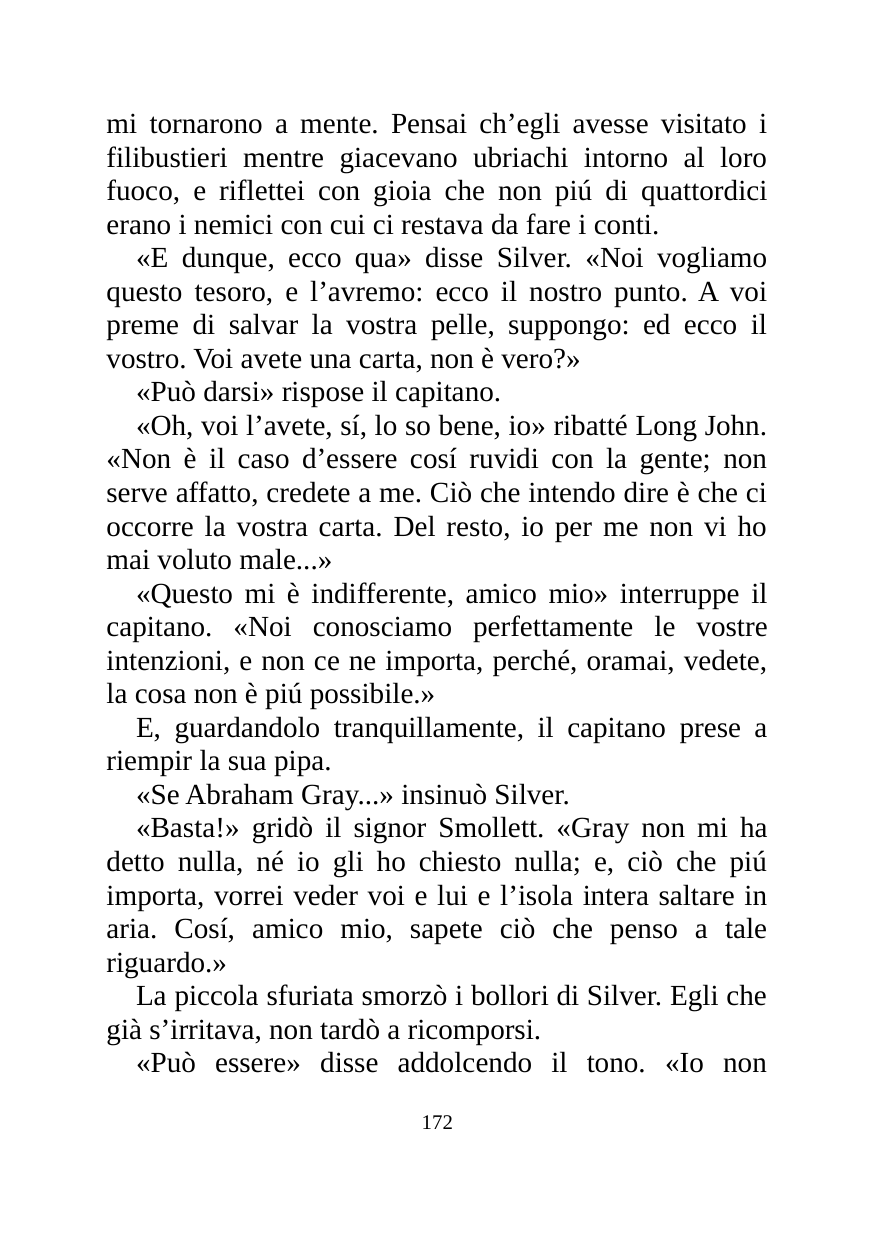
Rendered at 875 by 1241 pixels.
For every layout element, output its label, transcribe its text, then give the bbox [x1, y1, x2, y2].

text «Può darsi» rispose il capitano. [106, 374, 768, 408]
text «Può essere» disse addolcendo il tono. «Io non [106, 1045, 768, 1079]
text La piccola sfuriata smorzò i bollori di Silver. Egli che già s’irritava, non tardò a ricomporsi. [106, 978, 768, 1045]
text «Basta!» gridò il signor Smollett. «Gray non mi ha detto nulla, né io gli ho chiesto nulla; e, ciò che piú importa, vorrei veder voi e lui e l’isola intera saltare in aria. Cosí, amico mio, sapete ciò che penso a tale riguardo.» [106, 811, 768, 978]
text «Questo mi è indifferente, amico mio» interruppe il capitano. «Noi conosciamo perfettamente le vostre intenzioni, e non ce ne importa, perché, oramai, vedete, la cosa non è piú possibile.» [106, 576, 768, 710]
text mi tornarono a mente. Pensai ch’egli avesse visitato i filibustieri mentre giacevano ubriachi intorno al loro fuoco, e riflettei con gioia che non piú di quattordici erano i nemici con cui ci restava da fare i conti. [106, 106, 768, 240]
text E, guardandolo tranquillamente, il capitano prese a riempir la sua pipa. [106, 710, 768, 777]
text «Oh, voi l’avete, sí, lo so bene, io» ribatté Long John. «Non è il caso d’essere cosí ruvidi con la gente; non serve affatto, credete a me. Ciò che intendo dire è che ci occorre la vostra carta. Del resto, io per me non vi ho mai voluto male...» [106, 408, 768, 576]
text «Se Abraham Gray...» insinuò Silver. [106, 777, 768, 811]
text «E dunque, ecco qua» disse Silver. «Noi vogliamo questo tesoro, e l’avremo: ecco il nostro punto. A voi preme di salvar la vostra pelle, suppongo: ed ecco il vostro. Voi avete una carta, non è vero?» [106, 240, 768, 374]
